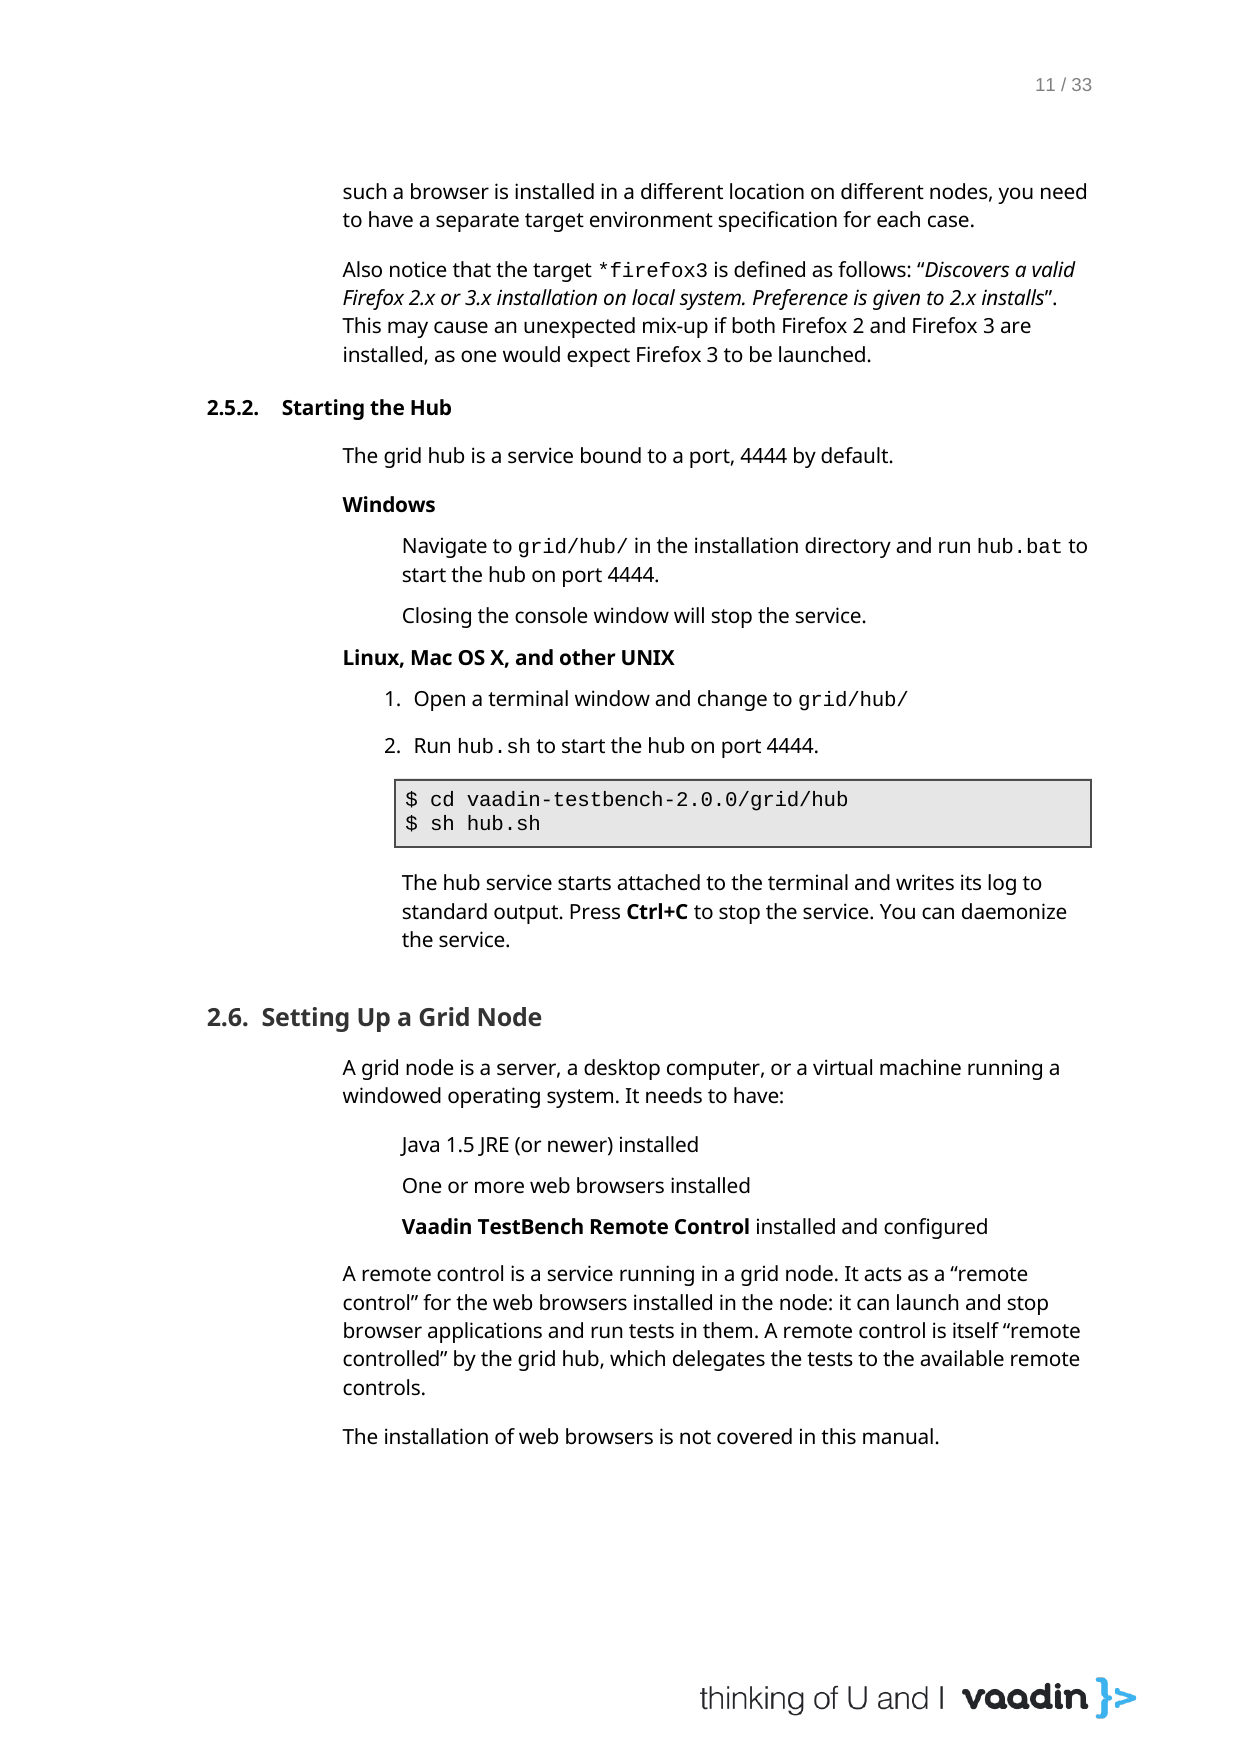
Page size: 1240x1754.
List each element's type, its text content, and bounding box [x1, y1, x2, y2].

list Vaadin TestBench Remote Control installed and configured [342, 1212, 1092, 1240]
list Open a terminal window and change to grid/hub/ [384, 684, 1092, 713]
text such a browser is installed in a different location on different nodes, you need to have a separate target environment specification for each case. [342, 177, 1092, 234]
list One or more web browsers installed [342, 1171, 1092, 1199]
picture [699, 1673, 1139, 1721]
text A remote control is a service running in a grid node. It acts as a “remote control” for the web browsers installed in the node: it can launch and stop browser applications and run tests in them. A remote control is itself “remote controlled” by the grid hub, which delegates the tests to the available remote controls. [342, 1259, 1092, 1401]
text $ cd vaadin-testbench-2.0.0/grid/hub $ sh hub.sh [396, 781, 1090, 846]
subtitle Starting the Hub [207, 393, 1092, 422]
text Closing the console window will stop the service. [402, 601, 1092, 630]
text Windows [342, 490, 1092, 518]
list Run hub.sh to start the hub on port 4444. [384, 731, 1092, 760]
text The installation of web browsers is not covered in this manual. [342, 1422, 1092, 1451]
text Linux, Mac OS X, and other UNIX [342, 643, 1092, 671]
subtitle Setting Up a Grid Node [207, 1000, 1092, 1034]
text A grid node is a server, a desktop computer, or a virtual machine running a windowed operating system. It needs to have: [342, 1053, 1092, 1109]
text The grid hub is a service bound to a port, 4444 by default. [342, 441, 1092, 469]
text The hub service starts attached to the terminal and writes its log to standard output. Press Ctrl+C to stop the service. You can daemonize the service. [402, 868, 1092, 954]
list Java 1.5 JRE (or newer) installed [342, 1130, 1092, 1158]
text Navigate to grid/hub/ in the installation directory and run hub.bat to start the hub on port 4444. [402, 531, 1092, 588]
text Also notice that the target *firefox3 is defined as follows: “Discovers a valid Firefox 2.x or 3.x installation on local system. Preference is given to 2.x installs”. This may cause an unexpected mix-up if both Firefox 2 and Firefox 3 are installed, as one would expect Firefox 3 to be launched. [342, 255, 1092, 368]
